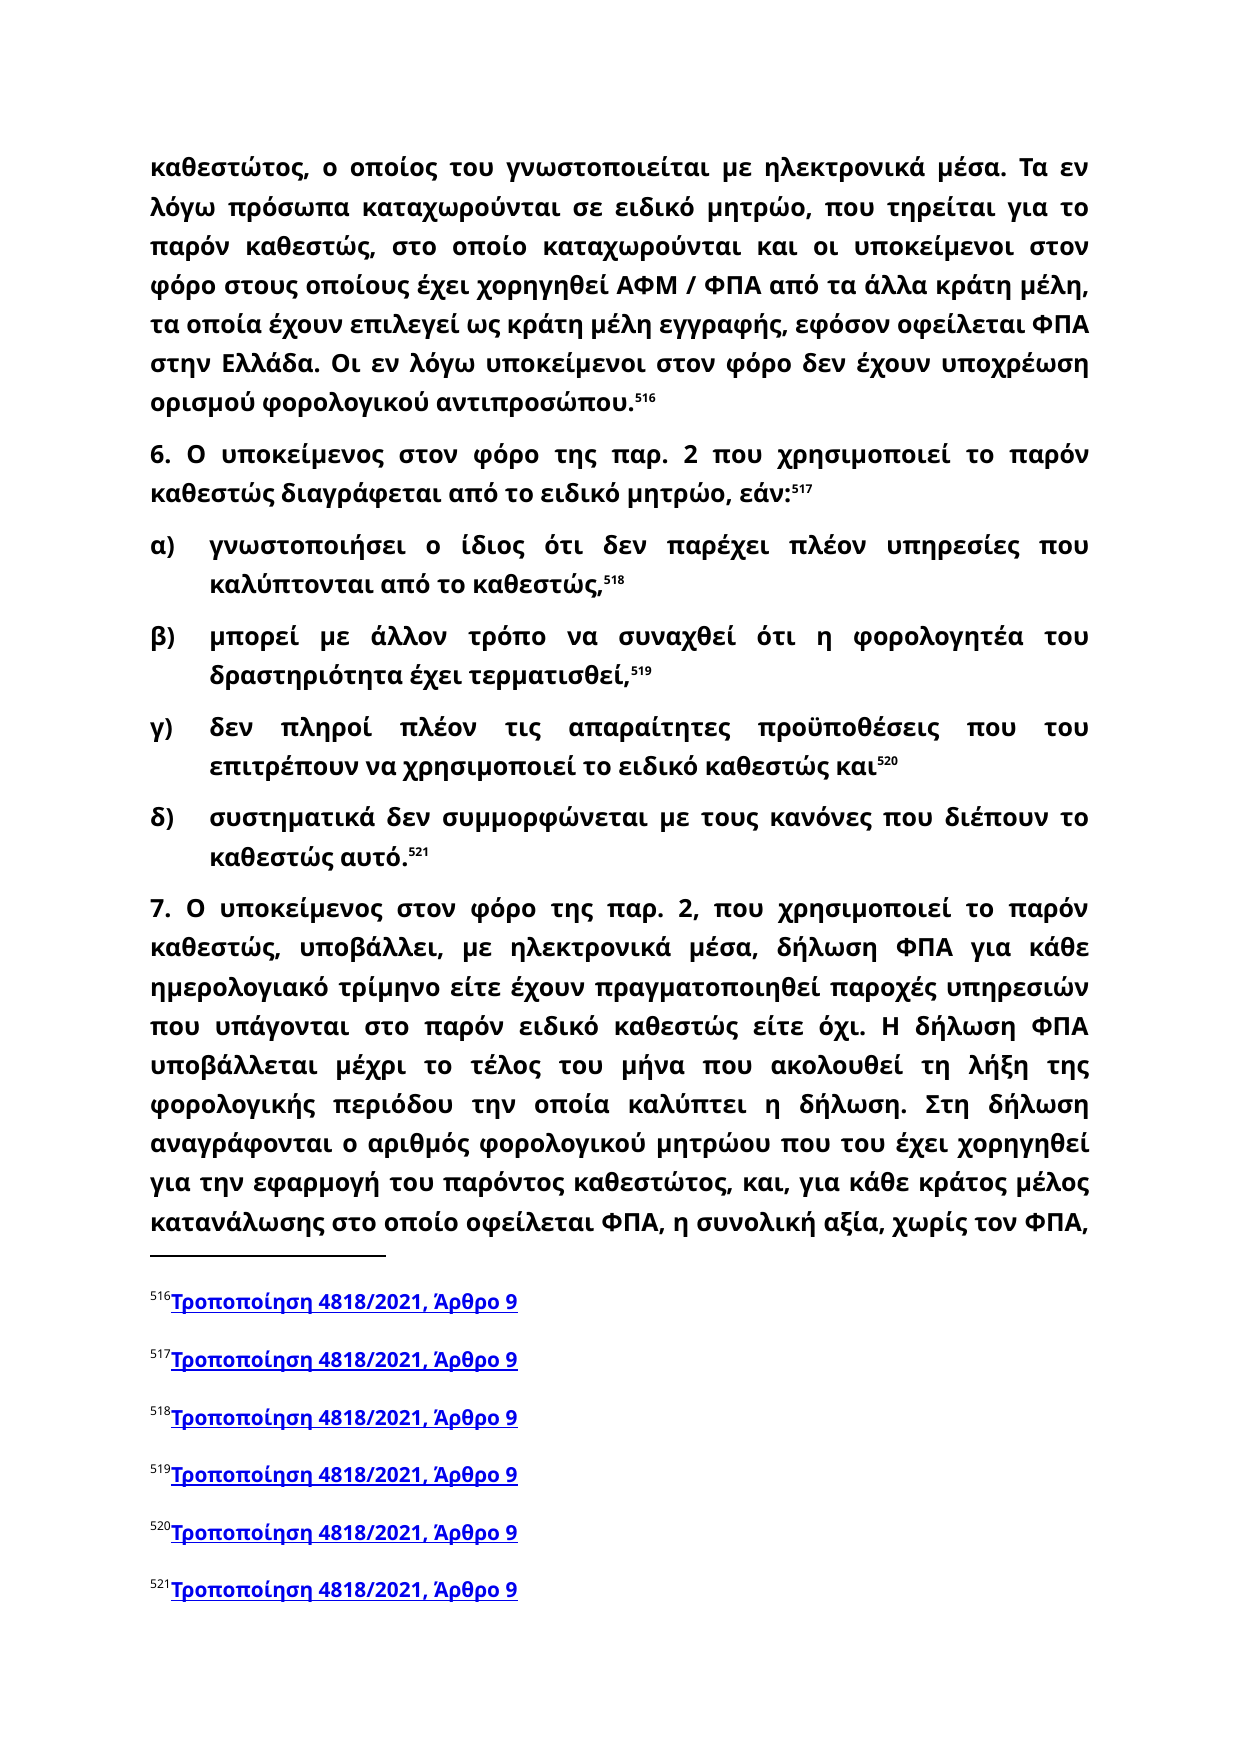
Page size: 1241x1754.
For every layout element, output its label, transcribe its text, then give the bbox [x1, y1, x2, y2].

list β) μπορεί με άλλον τρόπο να συναχθεί ότι η φορολογητέα του δραστηριότητα έχει τερματισθεί, [150, 618, 1090, 692]
text Τροποποίηση 4818/2021, Άρθρο 9 [150, 1460, 1090, 1489]
list δ) συστηματικά δεν συμμορφώνεται με τους κανόνες που διέπουν το καθεστώς αυτό. [150, 800, 1090, 873]
list γ) δεν πληροί πλέον τις απαραίτητες προϋποθέσεις που του επιτρέπουν να χρησιμοποιεί το ειδικό καθεστώς και [150, 709, 1090, 782]
text καθεστώτος, ο οποίος του γνωστοποιείται με ηλεκτρονικά μέσα. Τα εν λόγω πρόσωπα καταχωρούνται σε ειδικό μητρώο, που τηρείται για το παρόν καθεστώς, στο οποίο καταχωρούνται και οι υποκείμενοι στον φόρο στους οποίους έχει χορηγηθεί ΑΦΜ / ΦΠΑ από τα άλλα κράτη μέλη, τα οποία έχουν επιλεγεί ως κράτη μέλη εγγραφής, εφόσον οφείλεται ΦΠΑ στην Ελλάδα. Οι εν λόγω υποκείμενοι στον φόρο δεν έχουν υποχρέωση ορισμού φορολογικού αντιπροσώπου. [150, 150, 1090, 419]
text Τροποποίηση 4818/2021, Άρθρο 9 [150, 1287, 1090, 1316]
text Τροποποίηση 4818/2021, Άρθρο 9 [150, 1345, 1090, 1373]
text 7. Ο υποκείμενος στον φόρο της παρ. 2, που χρησιμοποιεί το παρόν καθεστώς, υποβάλλει, με ηλεκτρονικά μέσα, δήλωση ΦΠΑ για κάθε ημερολογιακό τρίμηνο είτε έχουν πραγματοποιηθεί παροχές υπηρεσιών που υπάγονται στο παρόν ειδικό καθεστώς είτε όχι. Η δήλωση ΦΠΑ υποβάλλεται μέχρι το τέλος του μήνα που ακολουθεί τη λήξη της φορολογικής περιόδου την οποία καλύπτει η δήλωση. Στη δήλωση αναγράφονται ο αριθμός φορολογικού μητρώου που του έχει χορηγηθεί για την εφαρμογή του παρόντος καθεστώτος, και, για κάθε κράτος μέλος κατανάλωσης στο οποίο οφείλεται ΦΠΑ, η συνολική αξία, χωρίς τον ΦΠΑ, [150, 891, 1090, 1238]
list α) γνωστοποιήσει ο ίδιος ότι δεν παρέχει πλέον υπηρεσίες που καλύπτονται από το καθεστώς, [150, 527, 1090, 601]
text Τροποποίηση 4818/2021, Άρθρο 9 [150, 1403, 1090, 1431]
text Τροποποίηση 4818/2021, Άρθρο 9 [150, 1518, 1090, 1546]
text Τροποποίηση 4818/2021, Άρθρο 9 [150, 1576, 1090, 1604]
text 6. Ο υποκείμενος στον φόρο της παρ. 2 που χρησιμοποιεί το παρόν καθεστώς διαγράφεται από το ειδικό μητρώο, εάν: [150, 437, 1090, 510]
